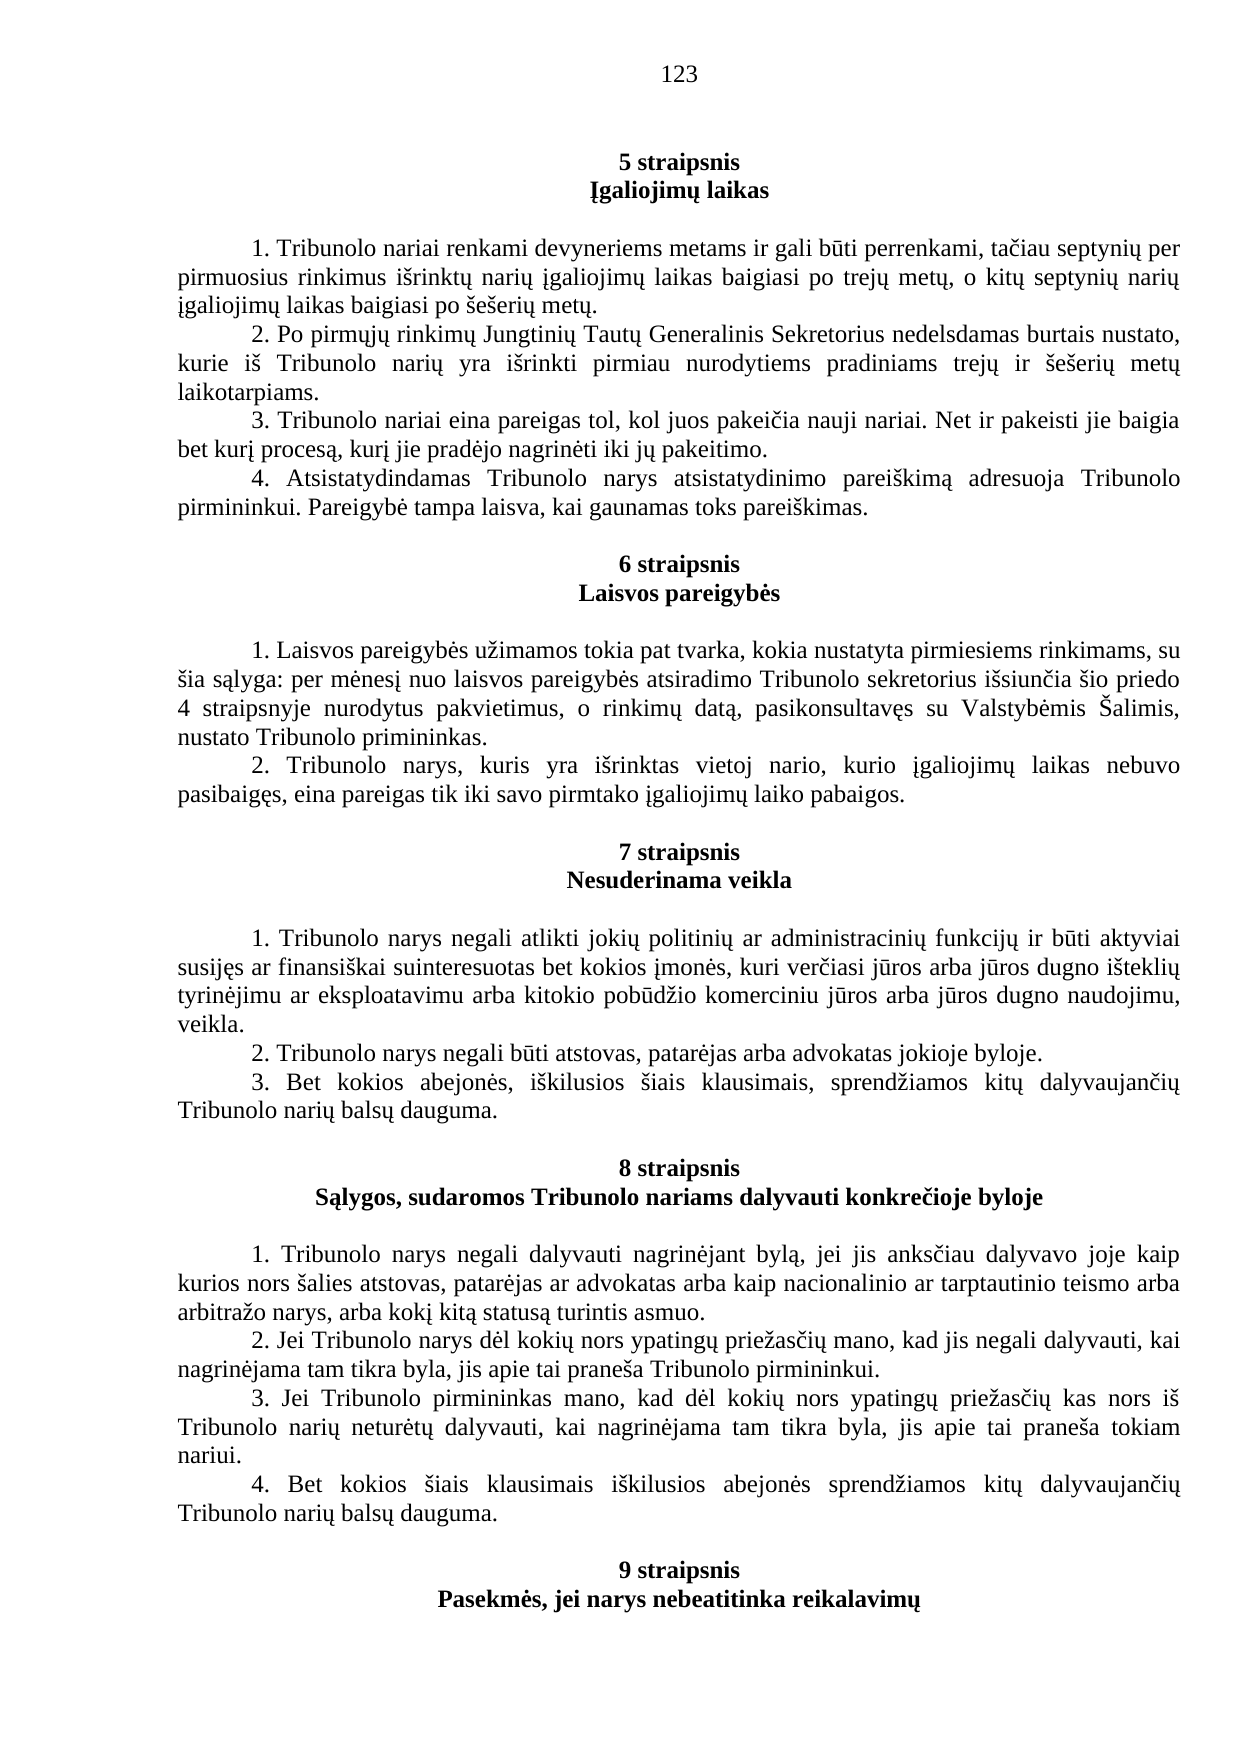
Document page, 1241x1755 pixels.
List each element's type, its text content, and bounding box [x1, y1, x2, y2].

text Laisvos pareigybės [177, 578, 1181, 607]
text 1. Tribunolo narys negali dalyvauti nagrinėjant bylą, jei jis anksčiau dalyvavo joje kaip kurios nors šalies atstovas, patarėjas ar advokatas arba kaip nacionalinio ar tarptautinio teismo arba arbitražo narys, arba kokį kitą statusą turintis asmuo. [177, 1239, 1181, 1326]
text Sąlygos, sudaromos Tribunolo nariams dalyvauti konkrečioje byloje [177, 1182, 1181, 1211]
text 9 straipsnis [177, 1556, 1181, 1584]
text 1. Laisvos pareigybės užimamos tokia pat tvarka, kokia nustatyta pirmiesiems rinkimams, su šia sąlyga: per mėnesį nuo laisvos pareigybės atsiradimo Tribunolo sekretorius išsiunčia šio priedo 4 straipsnyje nurodytus pakvietimus, o rinkimų datą, pasikonsultavęs su Valstybėmis Šalimis, nustato Tribunolo primininkas. [177, 636, 1181, 751]
text Pasekmės, jei narys nebeatitinka reikalavimų [177, 1584, 1181, 1613]
text Įgaliojimų laikas [177, 176, 1181, 204]
text 6 straipsnis [177, 549, 1181, 578]
text 2. Tribunolo narys, kuris yra išrinktas vietoj nario, kurio įgaliojimų laikas nebuvo pasibaigęs, eina pareigas tik iki savo pirmtako įgaliojimų laiko pabaigos. [177, 751, 1181, 808]
text 1. Tribunolo nariai renkami devyneriems metams ir gali būti perrenkami, tačiau septynių per pirmuosius rinkimus išrinktų narių įgaliojimų laikas baigiasi po trejų metų, o kitų septynių narių įgaliojimų laikas baigiasi po šešerių metų. [177, 233, 1181, 319]
text 3. Tribunolo nariai eina pareigas tol, kol juos pakeičia nauji nariai. Net ir pakeisti jie baigia bet kurį procesą, kurį jie pradėjo nagrinėti iki jų pakeitimo. [177, 406, 1181, 463]
text 3. Bet kokios abejonės, iškilusios šiais klausimais, sprendžiamos kitų dalyvaujančių Tribunolo narių balsų dauguma. [177, 1067, 1181, 1124]
text 5 straipsnis [177, 147, 1181, 176]
text 4. Atsistatydindamas Tribunolo narys atsistatydinimo pareiškimą adresuoja Tribunolo pirmininkui. Pareigybė tampa laisva, kai gaunamas toks pareiškimas. [177, 463, 1181, 521]
text 7 straipsnis [177, 837, 1181, 866]
text 2. Jei Tribunolo narys dėl kokių nors ypatingų priežasčių mano, kad jis negali dalyvauti, kai nagrinėjama tam tikra byla, jis apie tai praneša Tribunolo pirmininkui. [177, 1326, 1181, 1383]
text 2. Po pirmųjų rinkimų Jungtinių Tautų Generalinis Sekretorius nedelsdamas burtais nustato, kurie iš Tribunolo narių yra išrinkti pirmiau nurodytiems pradiniams trejų ir šešerių metų laikotarpiams. [177, 319, 1181, 406]
text 3. Jei Tribunolo pirmininkas mano, kad dėl kokių nors ypatingų priežasčių kas nors iš Tribunolo narių neturėtų dalyvauti, kai nagrinėjama tam tikra byla, jis apie tai praneša tokiam nariui. [177, 1383, 1181, 1469]
text 1. Tribunolo narys negali atlikti jokių politinių ar administracinių funkcijų ir būti aktyviai susijęs ar finansiškai suinteresuotas bet kokios įmonės, kuri verčiasi jūros arba jūros dugno išteklių tyrinėjimu ar eksploatavimu arba kitokio pobūdžio komerciniu jūros arba jūros dugno naudojimu, veikla. [177, 923, 1181, 1038]
text Nesuderinama veikla [177, 866, 1181, 894]
text 8 straipsnis [177, 1153, 1181, 1182]
text 2. Tribunolo narys negali būti atstovas, patarėjas arba advokatas jokioje byloje. [177, 1038, 1181, 1067]
text 4. Bet kokios šiais klausimais iškilusios abejonės sprendžiamos kitų dalyvaujančių Tribunolo narių balsų dauguma. [177, 1469, 1181, 1527]
